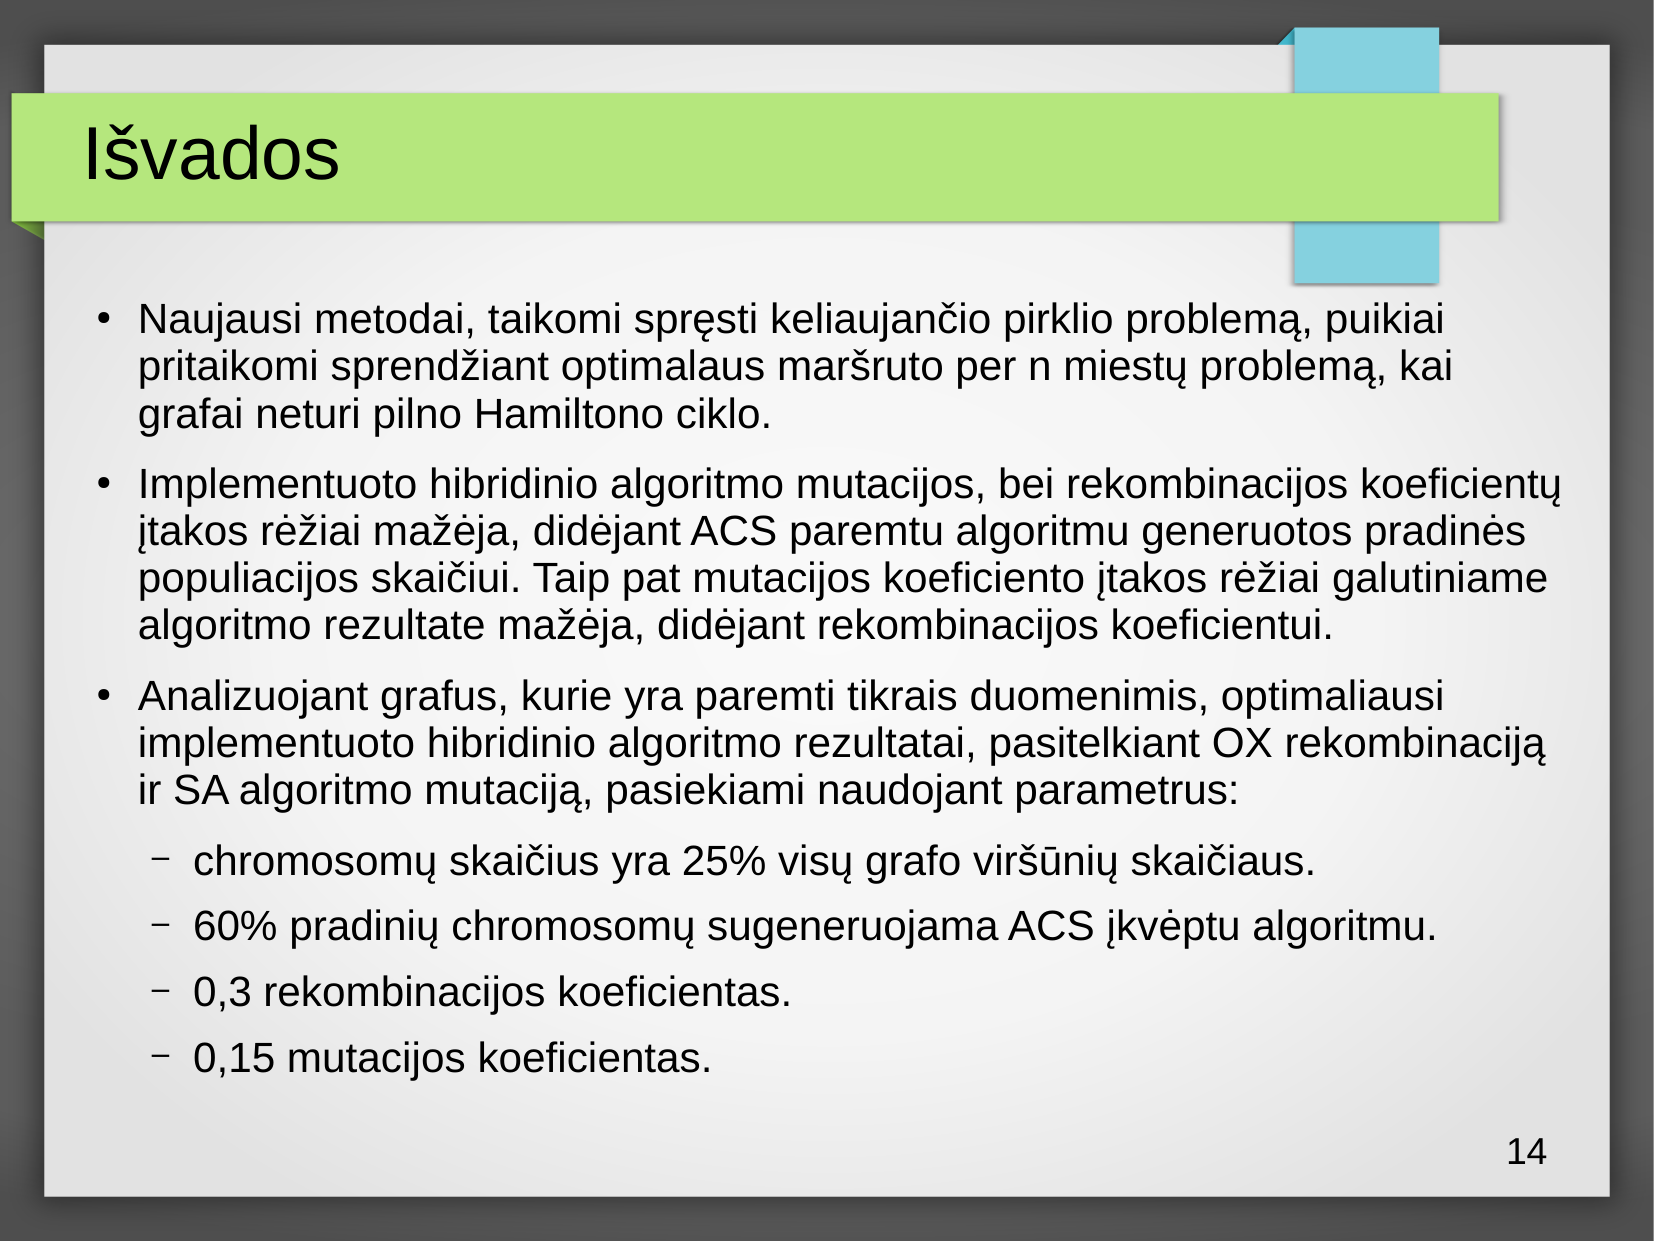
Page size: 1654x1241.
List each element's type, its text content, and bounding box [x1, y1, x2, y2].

title Išvados [82, 94, 1264, 213]
picture [0, 0, 1654, 1241]
text_box [1491, 1122, 1654, 1194]
list Naujausi metodai, taikomi spręsti keliaujančio pirklio problemą, puikiai pritaikomi sprendžiant optimalaus maršruto per n miestų problemą, kai grafai neturi pilno Hamiltono ciklo. Implementuoto hibridinio algoritmo mutacijos, bei rekombinacijos koeficientų įtakos rėžiai mažėja, didėjant ACS paremtu algoritmu generuotos pradinės populiacijos skaičiui. Taip pat mutacijos koeficiento įtakos rėžiai galutiniame algoritmo rezultate mažėja, didėjant rekombinacijos koeficientui. Analizuojant grafus, kurie yra paremti tikrais duomenimis, optimaliausi implementuoto hibridinio algoritmo rezultatai, pasitelkiant OX rekombinaciją ir SA algoritmo mutaciją, pasiekiami naudojant parametrus: chromosomų skaičius yra 25% visų grafo viršūnių skaičiaus. 60% pradinių chromosomų sugeneruojama ACS įkvėptu algoritmu. 0,3 rekombinacijos koeficientas. 0,15 mutacijos koeficientas. [82, 295, 1571, 1096]
